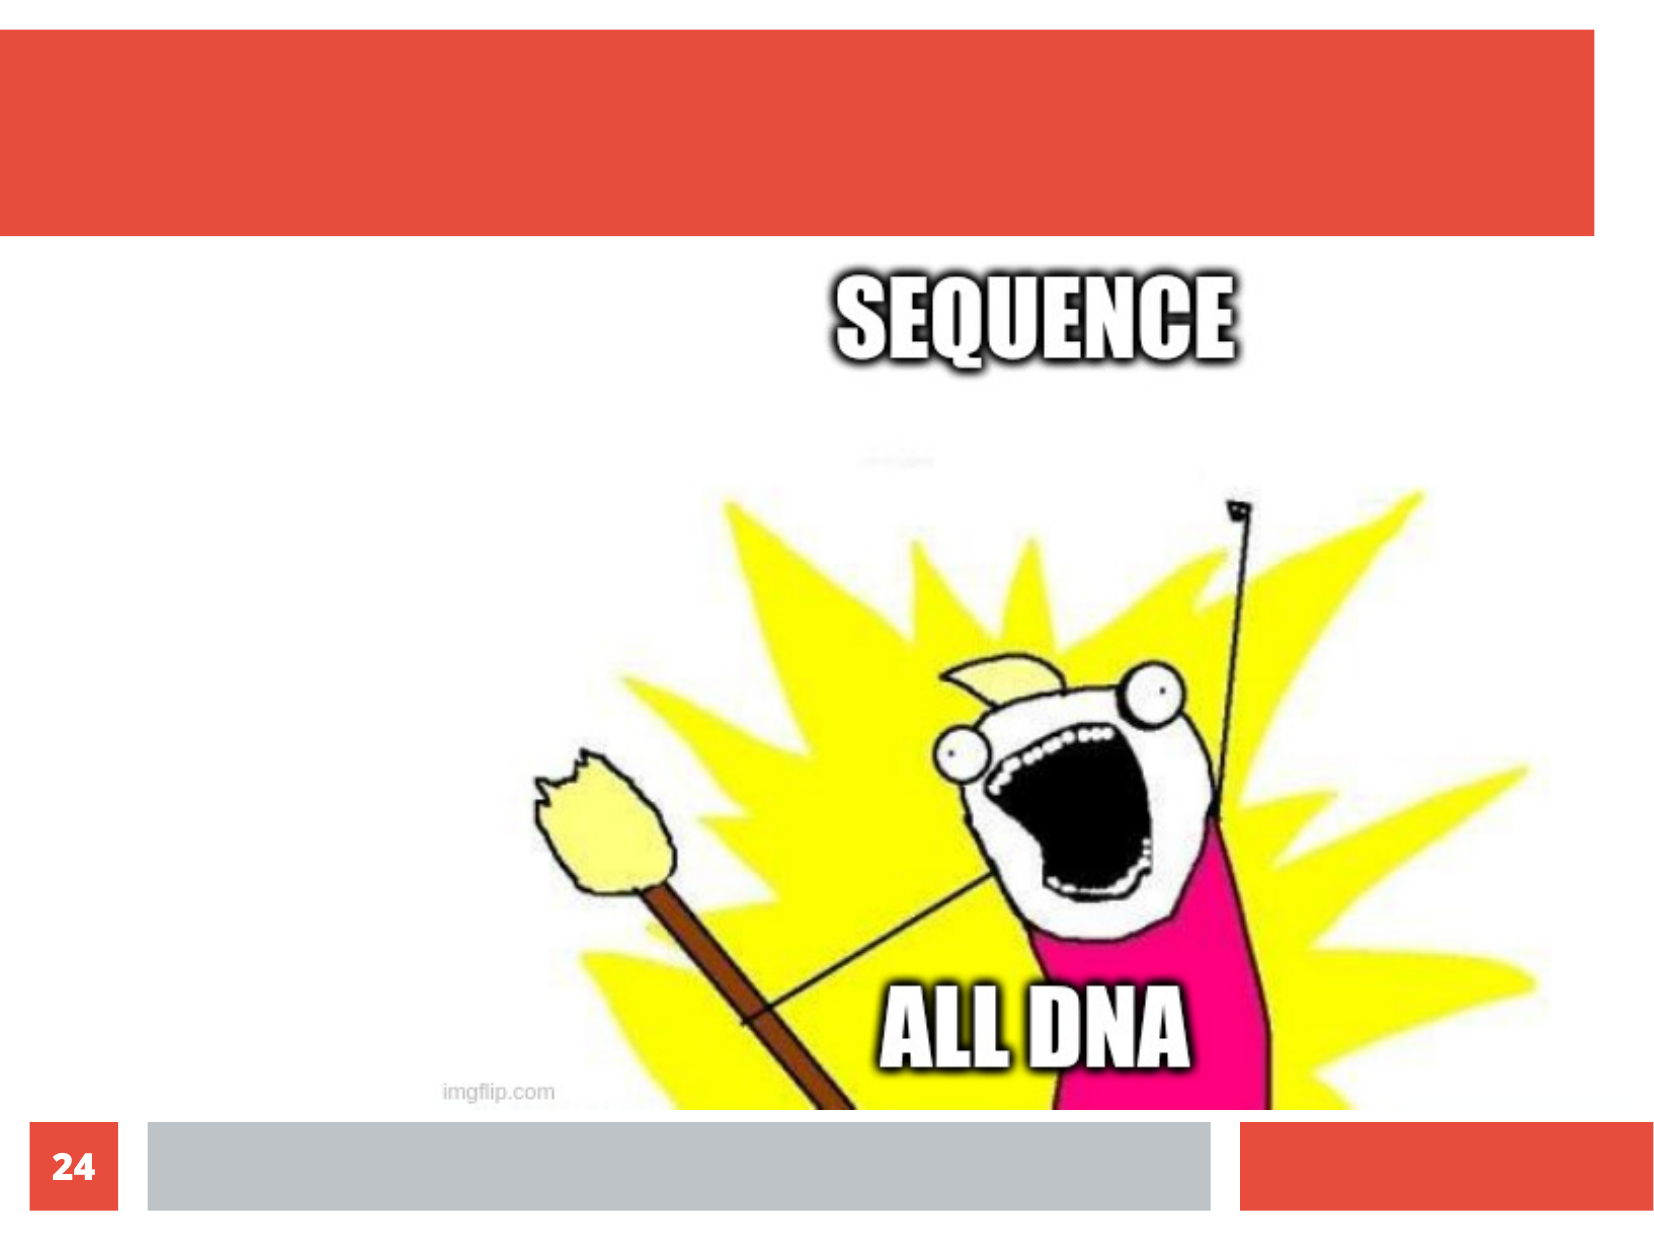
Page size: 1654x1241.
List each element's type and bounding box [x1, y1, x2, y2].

picture [435, 257, 1636, 1111]
